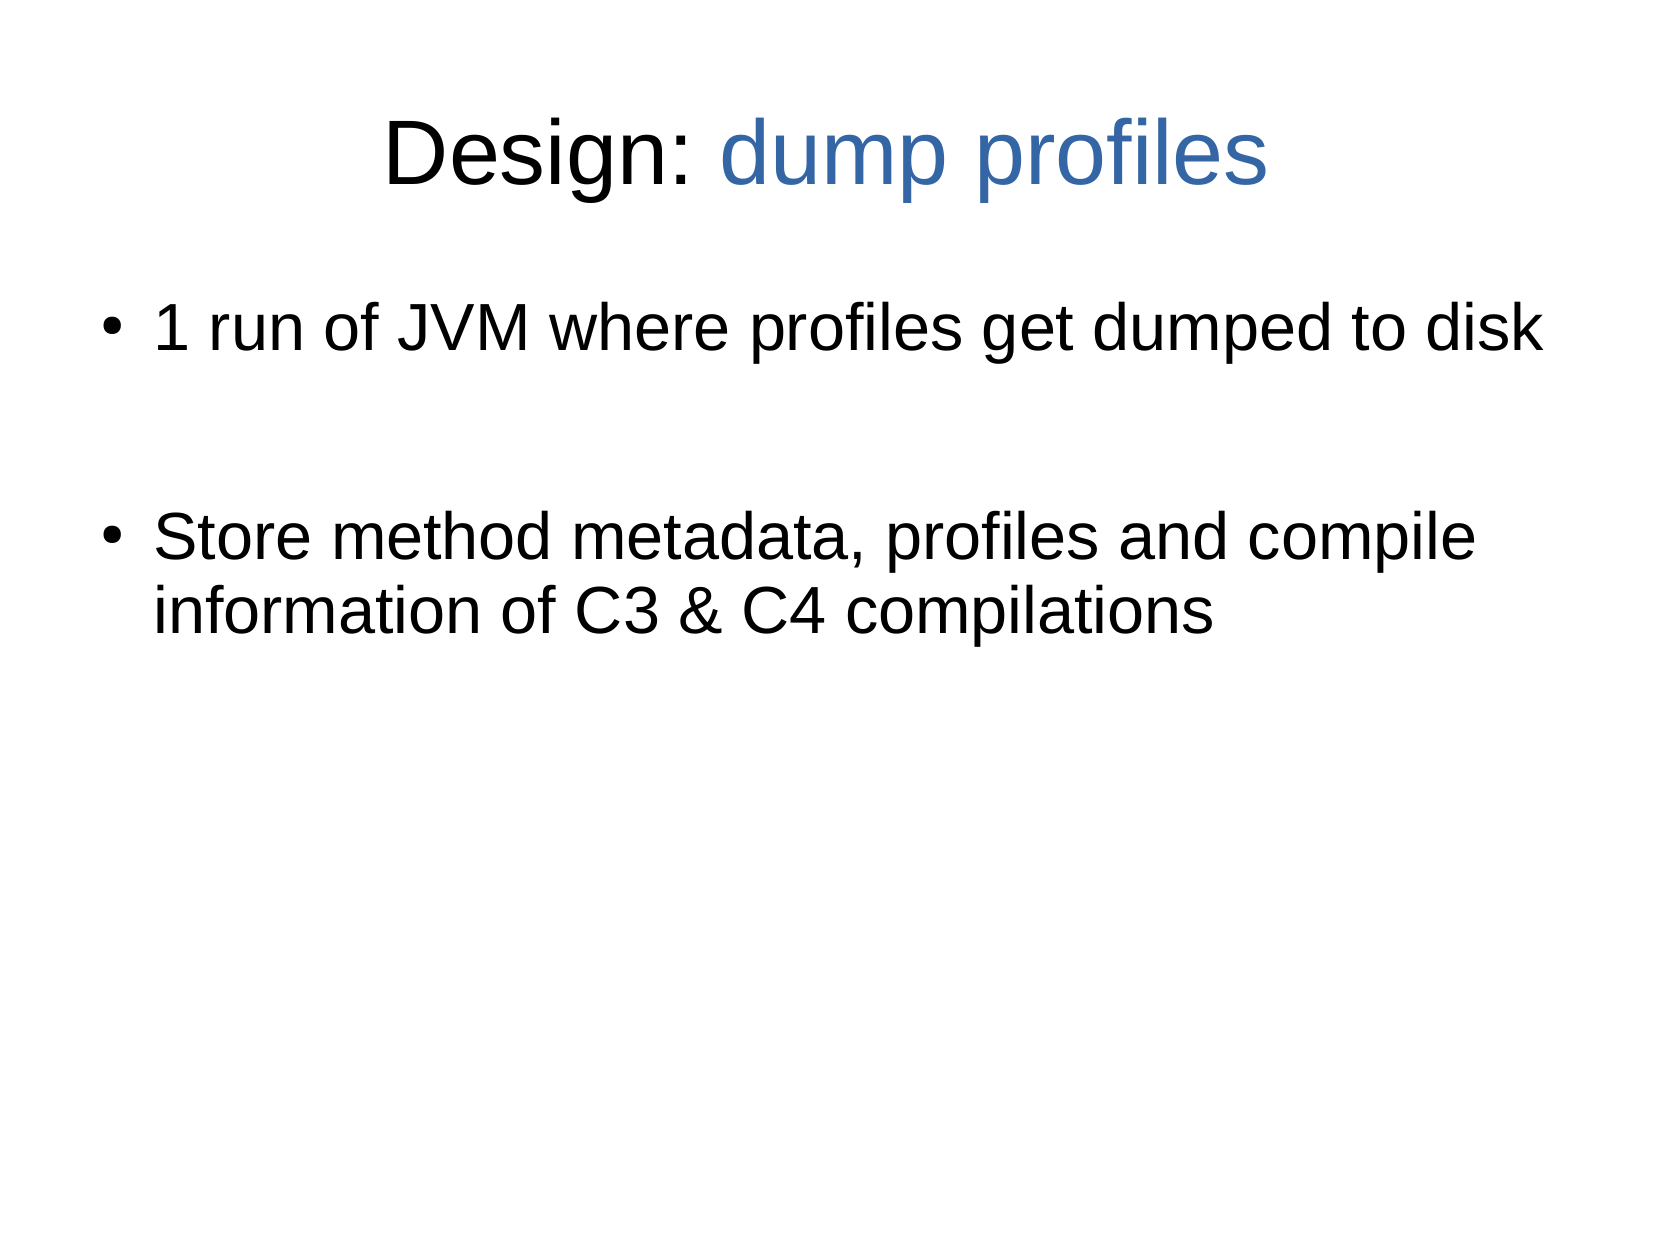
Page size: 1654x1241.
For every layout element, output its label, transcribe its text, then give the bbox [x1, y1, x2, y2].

title Design: dump profiles [82, 49, 1571, 257]
list 1 run of JVM where profiles get dumped to disk Store method metadata, profiles and compile information of C3 & C4 compilations [82, 290, 1571, 1010]
